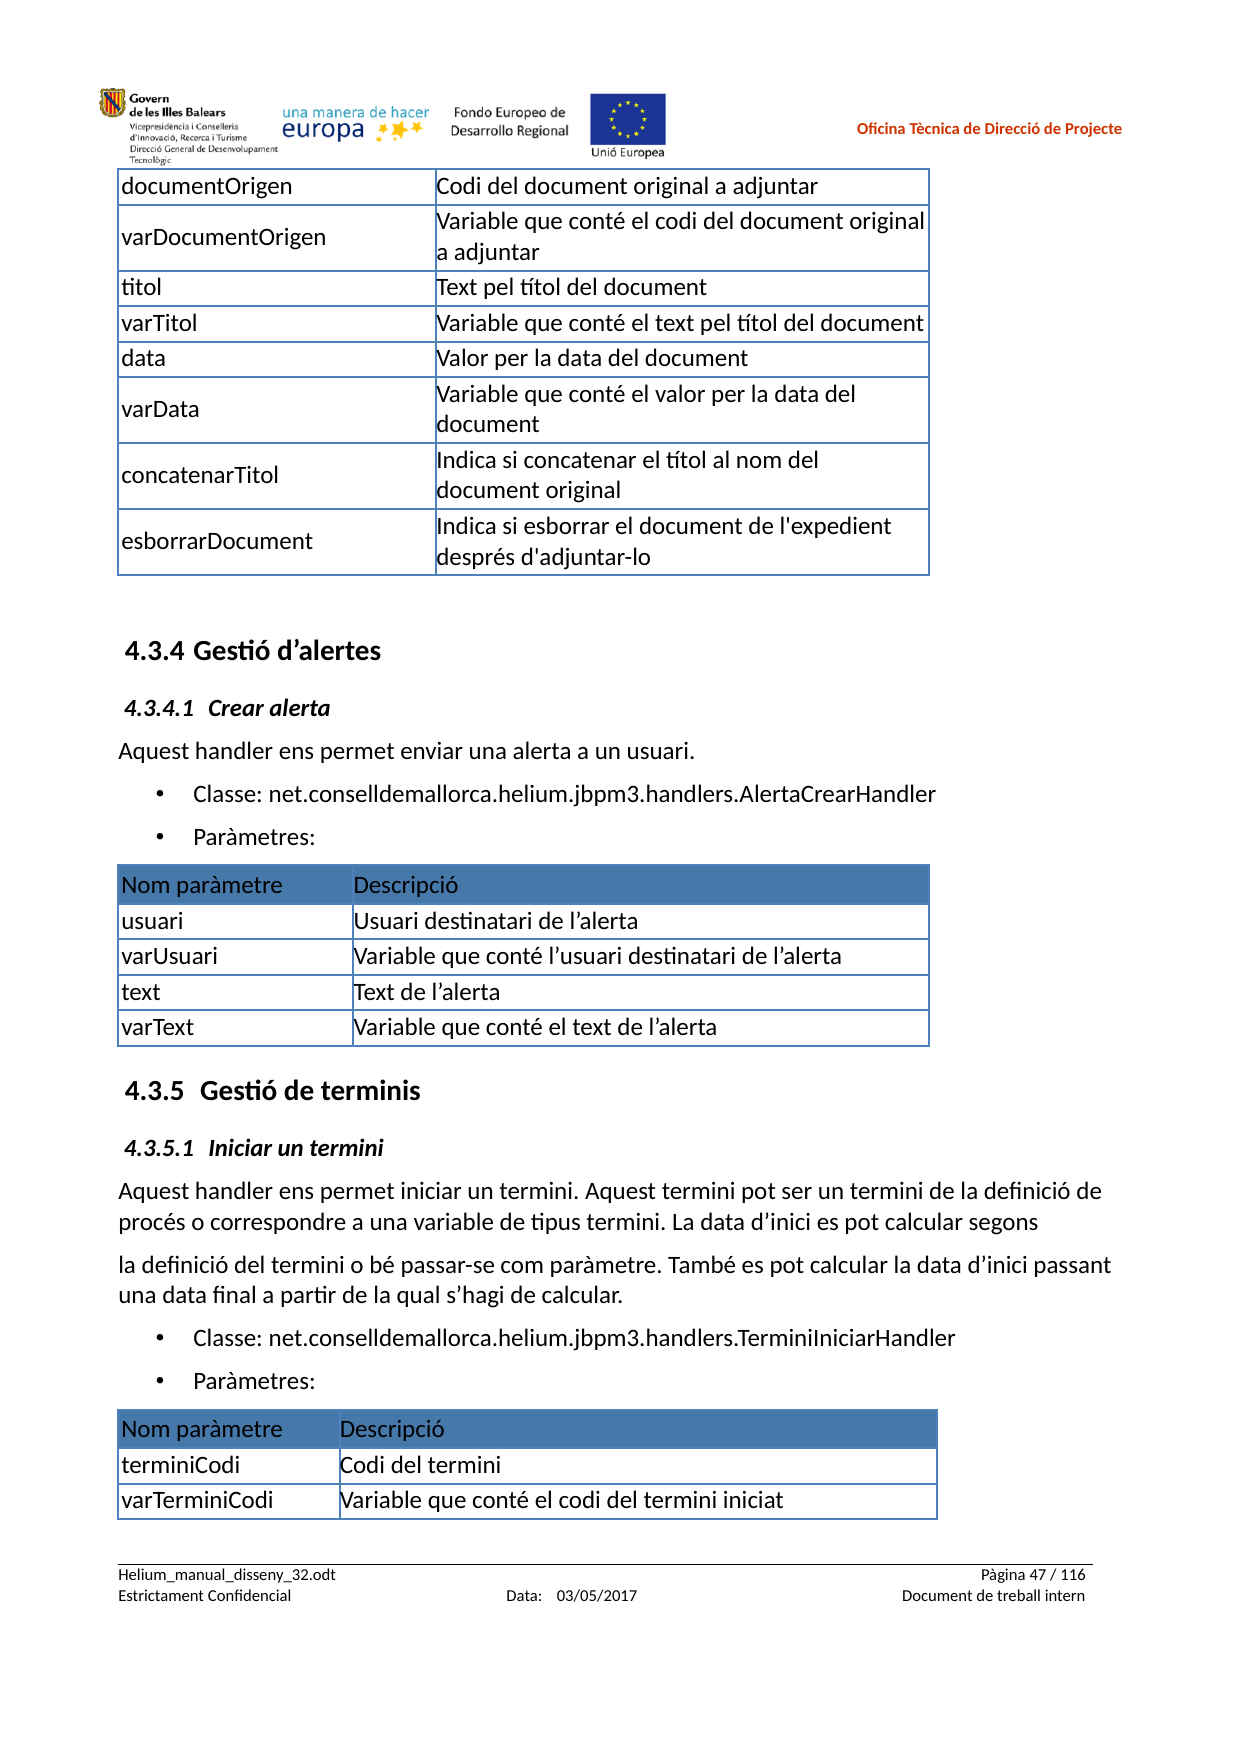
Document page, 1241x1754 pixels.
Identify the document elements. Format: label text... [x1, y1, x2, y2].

table_header Descripció [354, 866, 928, 903]
table_cell Text de l’alerta [354, 976, 928, 1009]
list Classe: net.conselldemallorca.helium.jbpm3.handlers.TerminiIniciarHandler [156, 1322, 1122, 1353]
table_cell varTerminiCodi [119, 1485, 339, 1518]
table_cell Codi del termini [341, 1449, 936, 1482]
table_cell Valor per la data del document [437, 343, 928, 376]
text Aquest handler ens permet iniciar un termini. Aquest termini pot ser un termini de la definició de procés o correspondre a una variable de tipus termini. La data d’inici es pot calcular segons [118, 1175, 1122, 1236]
table_header Nom paràmetre [119, 866, 352, 903]
table_header Descripció [341, 1411, 936, 1447]
table_cell varDocumentOrigen [119, 206, 435, 269]
table_cell Variable que conté el codi del termini iniciat [341, 1485, 936, 1518]
table_cell data [119, 343, 435, 376]
table_cell varData [119, 378, 435, 442]
list Classe: net.conselldemallorca.helium.jbpm3.handlers.AlertaCrearHandler [156, 778, 1122, 809]
table_cell esborrarDocument [119, 510, 435, 574]
table_cell Variable que conté l’usuari destinatari de l’alerta [354, 940, 928, 974]
table_cell concatenarTitol [119, 444, 435, 508]
table_cell Variable que conté el text pel títol del document [437, 307, 928, 341]
table_cell documentOrigen [119, 170, 435, 203]
table_header Nom paràmetre [119, 1411, 339, 1447]
table_cell varText [119, 1011, 352, 1045]
table_cell Variable que conté el text de l’alerta [354, 1011, 928, 1045]
list Paràmetres: [156, 821, 1122, 852]
subtitle Gestió d’alertes [118, 632, 1122, 667]
table_cell titol [119, 272, 435, 305]
table_cell terminiCodi [119, 1449, 339, 1482]
table_cell varTitol [119, 307, 435, 341]
subtitle Crear alerta [118, 692, 1122, 723]
table_cell Variable que conté el valor per la data del document [437, 378, 928, 442]
table_cell varUsuari [119, 940, 352, 974]
table_cell Codi del document original a adjuntar [437, 170, 928, 203]
subtitle Iniciar un termini [118, 1132, 1122, 1163]
text Aquest handler ens permet enviar una alerta a un usuari. [118, 735, 1122, 766]
picture [99, 87, 668, 166]
table_cell Text pel títol del document [437, 272, 928, 305]
text la definició del termini o bé passar-se com paràmetre. També es pot calcular la data d’inici passant una data final a partir de la qual s’hagi de calcular. [118, 1249, 1122, 1310]
list Paràmetres: [156, 1365, 1122, 1396]
table_cell usuari [119, 905, 352, 938]
table_cell text [119, 976, 352, 1009]
subtitle Gestió de terminis [118, 1072, 1122, 1107]
table_cell Usuari destinatari de l’alerta [354, 905, 928, 938]
table_cell Indica si concatenar el títol al nom del document original [437, 444, 928, 508]
table_cell Indica si esborrar el document de l'expedient després d'adjuntar-lo [437, 510, 928, 574]
table_cell Variable que conté el codi del document original a adjuntar [437, 206, 928, 269]
